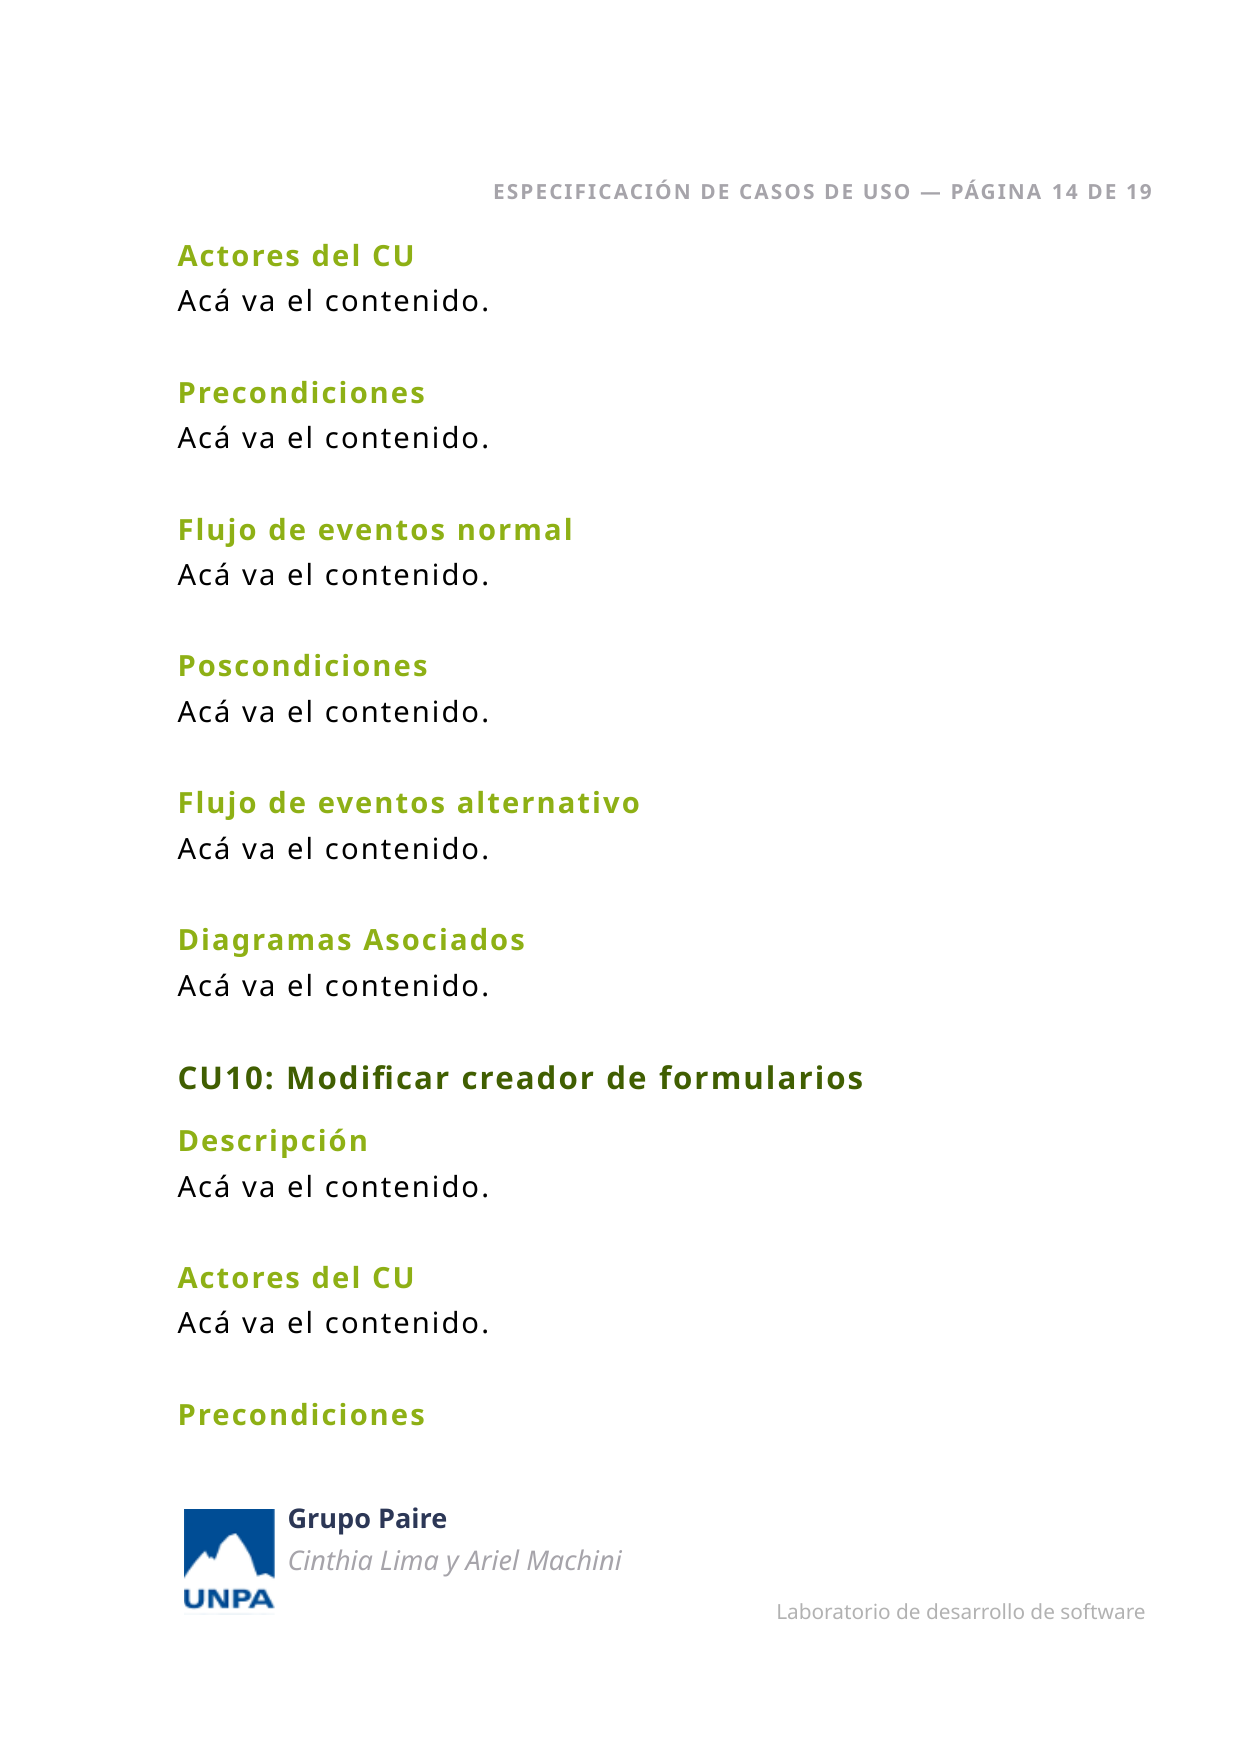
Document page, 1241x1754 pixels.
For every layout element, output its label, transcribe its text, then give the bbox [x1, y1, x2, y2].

text CU10: Modificar creador de formularios [177, 1056, 1152, 1099]
text Acá va el contenido. [177, 1303, 1152, 1342]
text Acá va el contenido. [177, 691, 1152, 731]
text Acá va el contenido. [177, 828, 1152, 868]
text Acá va el contenido. [177, 965, 1152, 1005]
text Acá va el contenido. [177, 554, 1152, 594]
text Actores del CU [177, 235, 1152, 275]
text Acá va el contenido. [177, 418, 1152, 457]
text Precondiciones [177, 1394, 1152, 1434]
text Poscondiciones [177, 646, 1152, 685]
text Precondiciones [177, 372, 1152, 412]
text Flujo de eventos alternativo [177, 783, 1152, 822]
text Acá va el contenido. [177, 1166, 1152, 1206]
text Actores del CU [177, 1257, 1152, 1297]
text Diagramas Asociados [177, 919, 1152, 959]
text Flujo de eventos normal [177, 509, 1152, 548]
text Descripción [177, 1120, 1152, 1160]
picture [184, 1509, 275, 1615]
text Acá va el contenido. [177, 281, 1152, 320]
